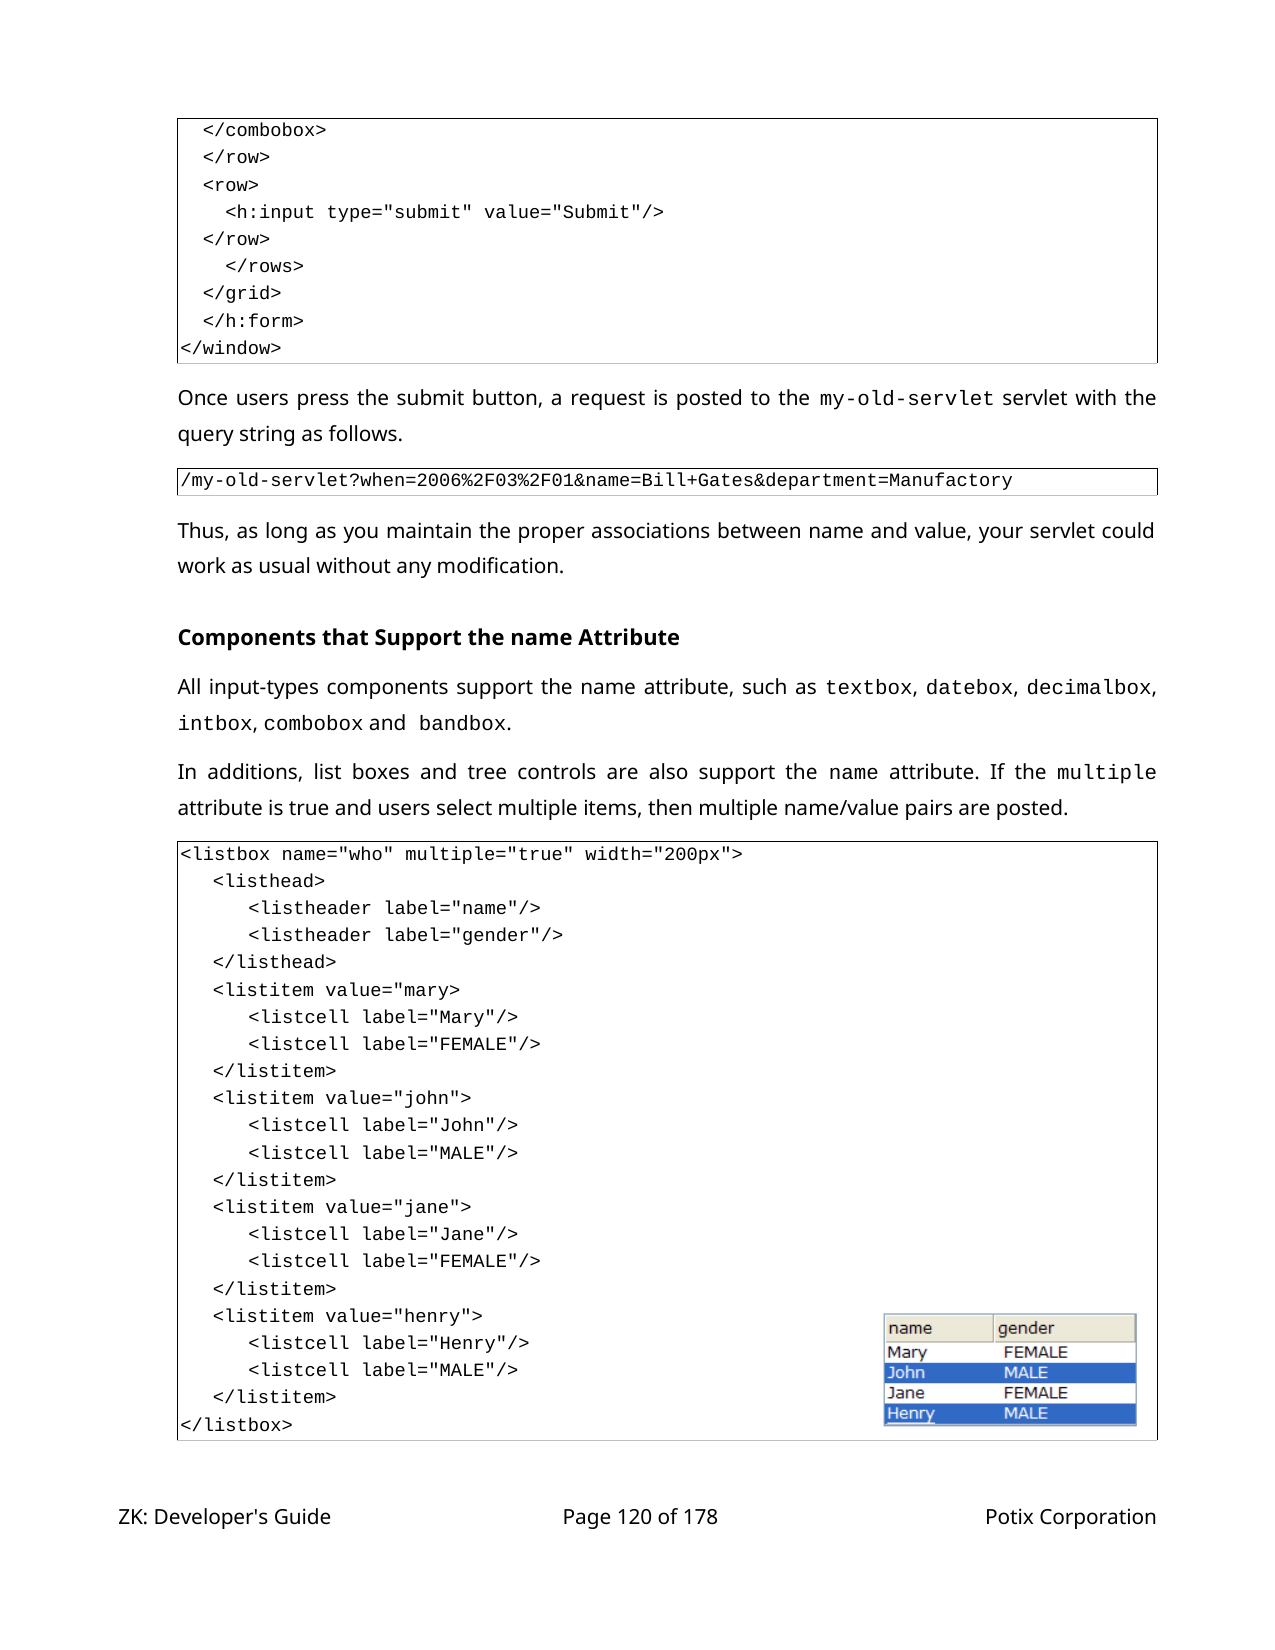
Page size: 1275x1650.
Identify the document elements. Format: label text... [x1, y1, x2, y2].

text [1142, 1385, 1157, 1409]
text </row> [178, 227, 1157, 251]
text <listitem value="jane"> [178, 1195, 1157, 1219]
text </listitem> [178, 1168, 1157, 1192]
text <listitem value="henry"> [178, 1304, 1157, 1328]
subtitle Components that Support the name Attribute [177, 622, 1157, 652]
text <listheader label="name"/> [178, 896, 1157, 920]
text /my-old-servlet?when=2006%2F03%2F01&name=Bill+Gates&department=Manufactory [178, 469, 1157, 495]
text <listbox name="who" multiple="true" width="200px"> [178, 842, 1157, 866]
text </listitem> [178, 1276, 1157, 1301]
text </listitem> [178, 1385, 880, 1409]
text <listcell label="Mary"/> [178, 1004, 1157, 1029]
text <h:input type="submit" value="Submit"/> [178, 200, 1157, 224]
text Once users press the submit button, a request is posted to the my-old-servlet servlet with the query string as follows. [177, 383, 1157, 447]
text <listcell label="Jane"/> [178, 1222, 1157, 1246]
text <listcell label="FEMALE"/> [178, 1249, 1157, 1273]
text In additions, list boxes and tree controls are also support the name attribute. If the multiple attribute is true and users select multiple items, then multiple name/value pairs are posted. [177, 757, 1157, 821]
text </listitem> [178, 1059, 1157, 1083]
text <listcell label="MALE"/> [178, 1358, 880, 1382]
text <listcell label="FEMALE"/> [178, 1032, 1157, 1056]
text </combobox> [178, 119, 1157, 142]
text </listhead> [178, 950, 1157, 974]
text </rows> [178, 254, 1157, 278]
text All input-types components support the name attribute, such as textbox, datebox, decimalbox, intbox, combobox and bandbox. [177, 672, 1157, 736]
text <listheader label="gender"/> [178, 923, 1157, 947]
text </window> [178, 336, 1157, 363]
text <listitem value="john"> [178, 1086, 1157, 1110]
text </row> [178, 145, 1157, 169]
text <listcell label="MALE"/> [178, 1141, 1157, 1165]
text </h:form> [178, 308, 1157, 333]
text Thus, as long as you maintain the proper associations between name and value, your servlet could work as usual without any modification. [177, 516, 1157, 579]
picture [880, 1311, 1142, 1429]
text <listitem value="mary> [178, 977, 1157, 1002]
text <listhead> [178, 869, 1157, 893]
text <row> [178, 172, 1157, 197]
text <listcell label="John"/> [178, 1113, 1157, 1138]
text </grid> [178, 281, 1157, 306]
text <listcell label="Henry"/> [178, 1331, 880, 1355]
text </listbox> [178, 1412, 1157, 1440]
